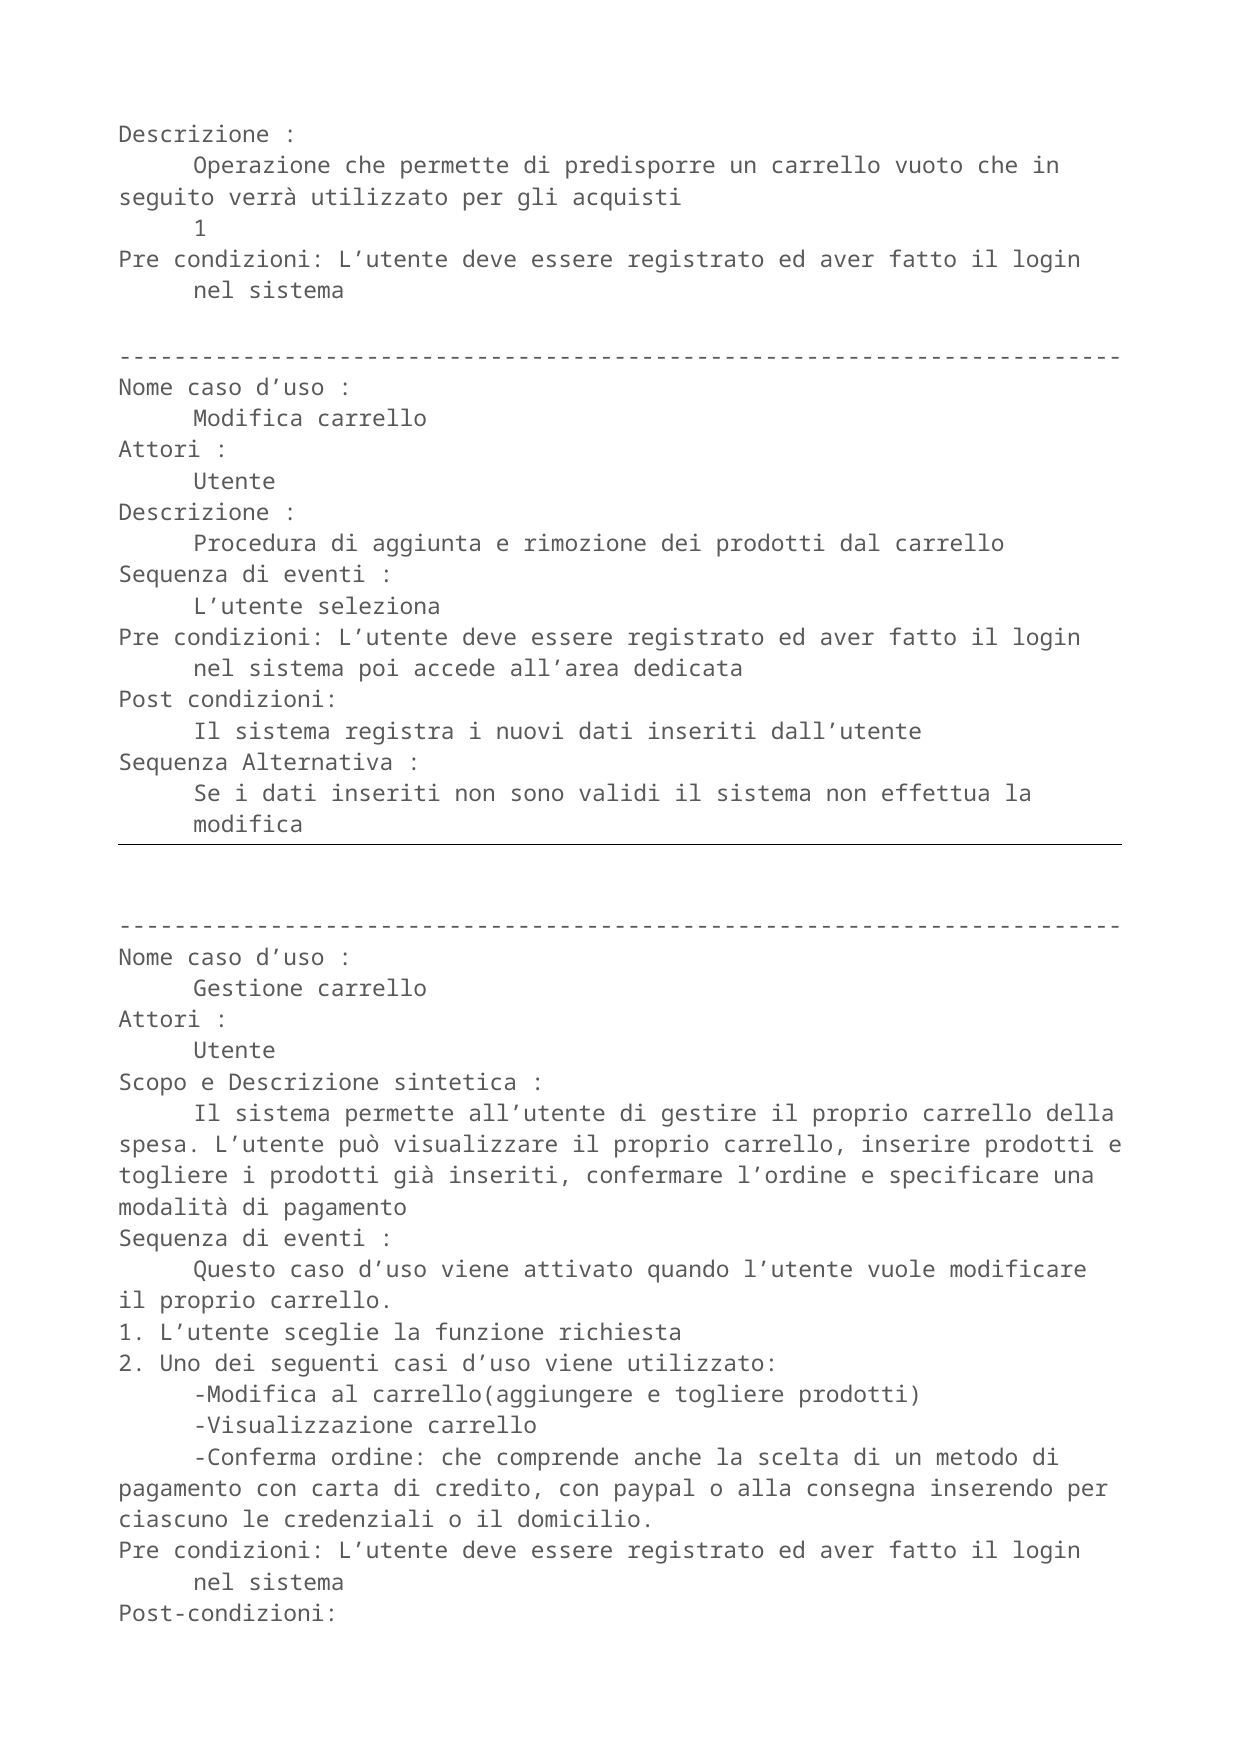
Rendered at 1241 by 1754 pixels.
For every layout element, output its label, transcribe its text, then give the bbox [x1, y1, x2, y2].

text -Modifica al carrello(aggiungere e togliere prodotti) [118, 1378, 1122, 1409]
text Post-condizioni: [118, 1597, 1122, 1628]
text ------------------------------------------------------------------------- [118, 909, 1122, 941]
text -Conferma ordine: che comprende anche la scelta di un metodo di pagamento con carta di credito, con paypal o alla consegna inserendo per ciascuno le credenziali o il domicilio. [118, 1441, 1122, 1534]
text Pre condizioni: L’utente deve essere registrato ed aver fatto il login nel sistema [118, 243, 1122, 306]
text 2. Uno dei seguenti casi d’uso viene utilizzato: [118, 1347, 1122, 1378]
text Post condizioni: [118, 683, 1122, 715]
text 1. L’utente sceglie la funzione richiesta [118, 1316, 1122, 1347]
text Se i dati inseriti non sono validi il sistema non effettua la modifica [118, 777, 1122, 844]
text Sequenza Alternativa : [118, 746, 1122, 777]
text Nome caso d’uso : [118, 371, 1122, 402]
text Il sistema registra i nuovi dati inseriti dall’utente [118, 715, 1122, 746]
text Utente [118, 465, 1122, 496]
text Il sistema permette all’utente di gestire il proprio carrello della spesa. L’utente può visualizzare il proprio carrello, inserire prodotti e togliere i prodotti già inseriti, confermare l’ordine e specificare una modalità di pagamento [118, 1097, 1122, 1222]
text Nome caso d’uso : [118, 941, 1122, 972]
text L’utente seleziona [118, 590, 1122, 621]
text Questo caso d’uso viene attivato quando l’utente vuole modificare il proprio carrello. [118, 1253, 1122, 1316]
text Scopo e Descrizione sintetica : [118, 1066, 1122, 1097]
text Utente [118, 1034, 1122, 1066]
text Sequenza di eventi : [118, 1222, 1122, 1253]
text Gestione carrello [118, 972, 1122, 1003]
text Attori : [118, 433, 1122, 465]
text Procedura di aggiunta e rimozione dei prodotti dal carrello [118, 527, 1122, 558]
text Pre condizioni: L’utente deve essere registrato ed aver fatto il login nel sistema poi accede all’area dedicata [118, 621, 1122, 683]
text ------------------------------------------------------------------------- [118, 340, 1122, 371]
text Descrizione : [118, 496, 1122, 527]
text Descrizione : [118, 118, 1122, 149]
text -Visualizzazione carrello [118, 1409, 1122, 1441]
text Sequenza di eventi : [118, 558, 1122, 590]
text Attori : [118, 1003, 1122, 1034]
text Modifica carrello [118, 402, 1122, 433]
text Pre condizioni: L’utente deve essere registrato ed aver fatto il login nel sistema [118, 1534, 1122, 1597]
text Operazione che permette di predisporre un carrello vuoto che in seguito verrà utilizzato per gli acquisti [118, 149, 1122, 212]
text 1 [118, 212, 1122, 243]
